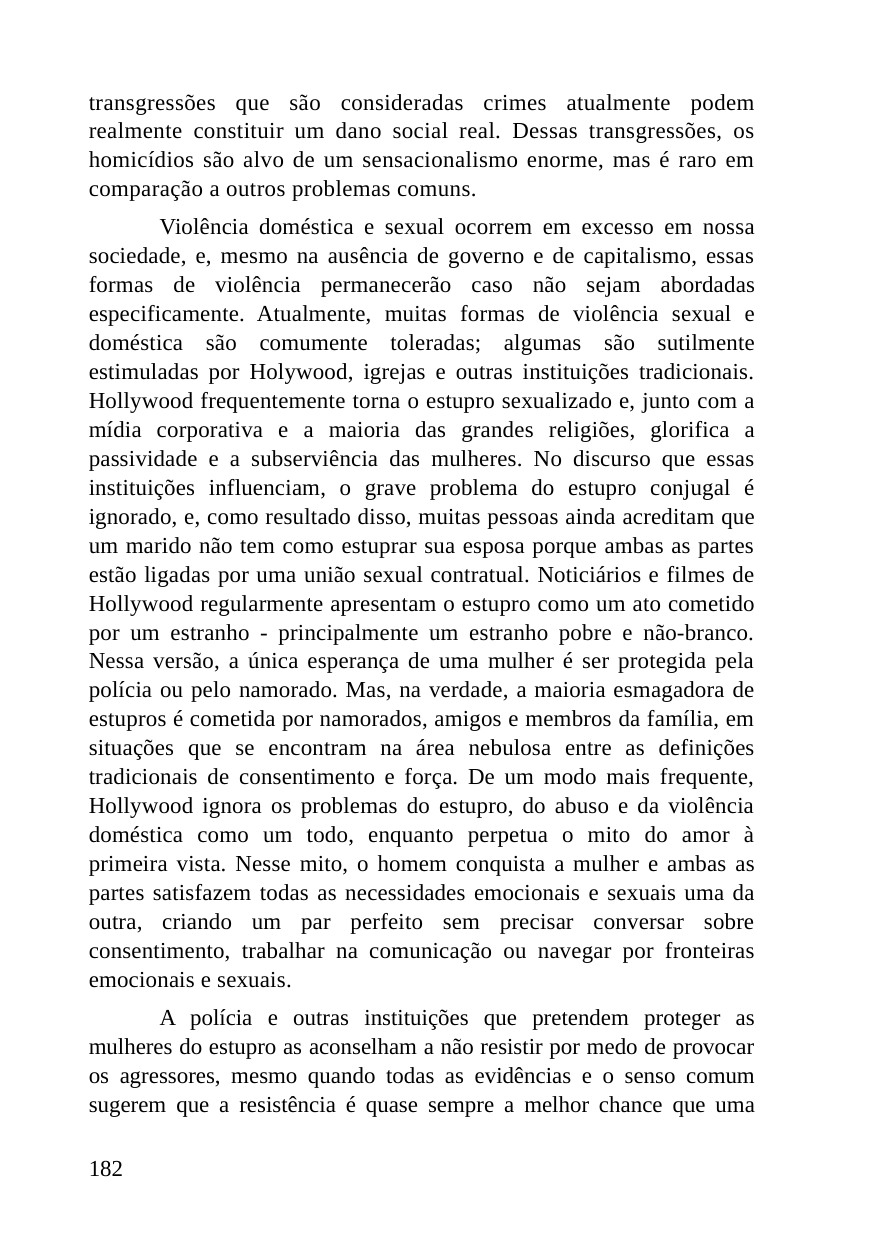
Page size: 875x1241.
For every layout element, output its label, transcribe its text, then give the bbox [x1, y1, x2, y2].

text Violência doméstica e sexual ocorrem em excesso em nossa sociedade, e, mesmo na ausência de governo e de capitalismo, essas formas de violência permanecerão caso não sejam abordadas especificamente. Atualmente, muitas formas de violência sexual e doméstica são comumente toleradas; algumas são sutilmente estimuladas por Holywood, igrejas e outras instituições tradicionais. Hollywood frequentemente torna o estupro sexualizado e, junto com a mídia corporativa e a maioria das grandes religiões, glorifica a passividade e a subserviência das mulheres. No discurso que essas instituições influenciam, o grave problema do estupro conjugal é ignorado, e, como resultado disso, muitas pessoas ainda acreditam que um marido não tem como estuprar sua esposa porque ambas as partes estão ligadas por uma união sexual contratual. Noticiários e filmes de Hollywood regularmente apresentam o estupro como um ato cometido por um estranho - principalmente um estranho pobre e não-branco. Nessa versão, a única esperança de uma mulher é ser protegida pela polícia ou pelo namorado. Mas, na verdade, a maioria esmagadora de estupros é cometida por namorados, amigos e membros da família, em situações que se encontram na área nebulosa entre as definições tradicionais de consentimento e força. De um modo mais frequente, Hollywood ignora os problemas do estupro, do abuso e da violência doméstica como um todo, enquanto perpetua o mito do amor à primeira vista. Nesse mito, o homem conquista a mulher e ambas as partes satisfazem todas as necessidades emocionais e sexuais uma da outra, criando um par perfeito sem precisar conversar sobre consentimento, trabalhar na comunicação ou navegar por fronteiras emocionais e sexuais. [88, 213, 756, 992]
text A polícia e outras instituições que pretendem proteger as mulheres do estupro as aconselham a não resistir por medo de provocar os agressores, mesmo quando todas as evidências e o senso comum sugerem que a resistência é quase sempre a melhor chance que uma [88, 1004, 756, 1117]
text transgressões que são consideradas crimes atualmente podem realmente constituir um dano social real. Dessas transgressões, os homicídios são alvo de um sensacionalismo enorme, mas é raro em comparação a outros problemas comuns. [88, 88, 756, 202]
